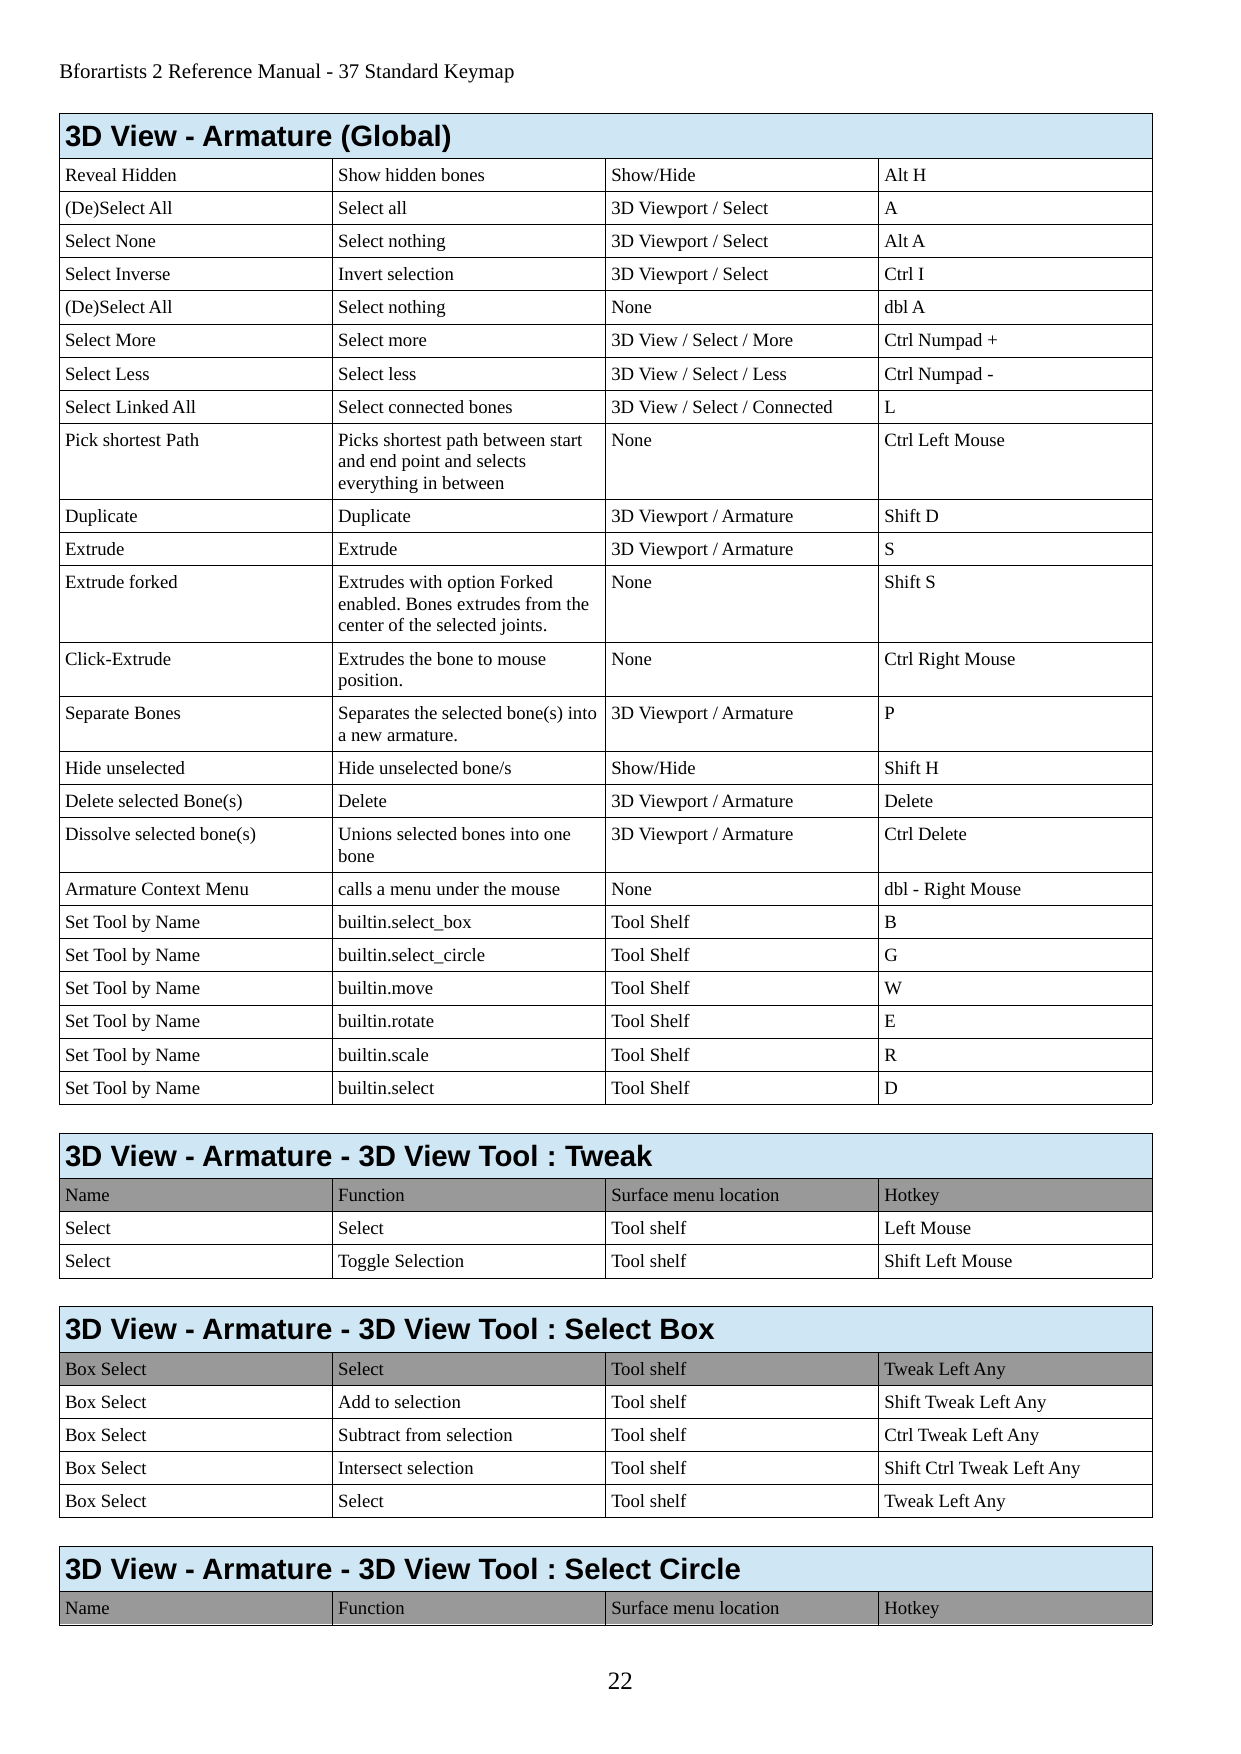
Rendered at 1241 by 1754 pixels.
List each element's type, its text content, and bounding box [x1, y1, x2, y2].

table_cell Select [333, 1212, 605, 1244]
table_cell Tool shelf [606, 1386, 878, 1418]
table_cell Box Select [60, 1485, 332, 1517]
table_cell Hide unselected [60, 752, 332, 784]
table_cell Pick shortest Path [60, 424, 332, 499]
table_cell 3D Viewport / Select [606, 225, 878, 257]
table_cell Select more [333, 325, 605, 357]
table_cell builtin.select_box [333, 906, 605, 938]
table_cell Extrude [60, 533, 332, 565]
table_cell None [606, 291, 878, 323]
table_cell Alt H [879, 159, 1152, 191]
table_cell builtin.scale [333, 1039, 605, 1071]
table_cell Set Tool by Name [60, 1039, 332, 1071]
table_cell S [879, 533, 1152, 565]
table_cell Invert selection [333, 258, 605, 290]
table_cell Shift S [879, 566, 1152, 642]
table_cell Name [60, 1179, 332, 1211]
table_cell Extrude [333, 533, 605, 565]
table_cell Box Select [60, 1452, 332, 1484]
table_cell 3D View / Select / Less [606, 358, 878, 390]
table_cell None [606, 873, 878, 905]
table_cell Tool Shelf [606, 1039, 878, 1071]
table_cell Add to selection [333, 1386, 605, 1418]
table_cell Surface menu location [606, 1179, 878, 1211]
table_cell 3D View / Select / More [606, 325, 878, 357]
table_cell Extrude forked [60, 566, 332, 642]
table_cell Ctrl I [879, 258, 1152, 290]
table_cell Select nothing [333, 225, 605, 257]
table_cell Tool Shelf [606, 1006, 878, 1038]
table_cell Select [333, 1353, 605, 1385]
table_cell (De)Select All [60, 192, 332, 224]
table_cell Left Mouse [879, 1212, 1152, 1244]
table_cell Subtract from selection [333, 1419, 605, 1451]
table_cell Function [333, 1592, 605, 1624]
table_cell None [606, 424, 878, 499]
table_cell builtin.move [333, 972, 605, 1004]
table_cell (De)Select All [60, 291, 332, 323]
table_cell builtin.select [333, 1072, 605, 1104]
table_cell 3D View / Select / Connected [606, 391, 878, 423]
table_cell Ctrl Left Mouse [879, 424, 1152, 499]
table_cell Hide unselected bone/s [333, 752, 605, 784]
table_cell Ctrl Numpad - [879, 358, 1152, 390]
table_cell Hotkey [879, 1179, 1152, 1211]
table_cell 3D Viewport / Armature [606, 500, 878, 532]
table_cell Duplicate [60, 500, 332, 532]
table_cell Name [60, 1592, 332, 1624]
table_cell Unions selected bones into one bone [333, 818, 605, 872]
table_cell Shift Left Mouse [879, 1245, 1152, 1277]
table_cell Select More [60, 325, 332, 357]
table_cell Select less [333, 358, 605, 390]
table_cell Set Tool by Name [60, 906, 332, 938]
table_cell Tool Shelf [606, 906, 878, 938]
table_cell builtin.rotate [333, 1006, 605, 1038]
table_cell Ctrl Delete [879, 818, 1152, 872]
table_cell 3D Viewport / Select [606, 192, 878, 224]
table_cell A [879, 192, 1152, 224]
table_cell Armature Context Menu [60, 873, 332, 905]
table_cell Shift D [879, 500, 1152, 532]
table_header 3D View - Armature (Global) [60, 114, 1152, 158]
table_cell builtin.select_circle [333, 939, 605, 971]
table_cell Tool shelf [606, 1419, 878, 1451]
table_cell Set Tool by Name [60, 1072, 332, 1104]
table_cell Show/Hide [606, 752, 878, 784]
table_cell Delete [333, 785, 605, 817]
table_cell Tool Shelf [606, 939, 878, 971]
table_cell Set Tool by Name [60, 939, 332, 971]
table_header 3D View - Armature - 3D View Tool : Tweak [60, 1134, 1152, 1178]
table_cell Tool shelf [606, 1353, 878, 1385]
table_cell Select all [333, 192, 605, 224]
table_cell Select None [60, 225, 332, 257]
table_cell G [879, 939, 1152, 971]
table_cell Box Select [60, 1353, 332, 1385]
table_cell Delete [879, 785, 1152, 817]
table_cell Picks shortest path between start and end point and selects everything in between [333, 424, 605, 499]
table_cell calls a menu under the mouse [333, 873, 605, 905]
table_cell Ctrl Right Mouse [879, 643, 1152, 696]
table_cell Box Select [60, 1419, 332, 1451]
table_cell 3D Viewport / Armature [606, 533, 878, 565]
table_cell Toggle Selection [333, 1245, 605, 1277]
table_cell Extrudes the bone to mouse position. [333, 643, 605, 696]
table_cell P [879, 697, 1152, 751]
table_cell B [879, 906, 1152, 938]
table_cell Shift Ctrl Tweak Left Any [879, 1452, 1152, 1484]
table_cell dbl - Right Mouse [879, 873, 1152, 905]
table_cell 3D Viewport / Armature [606, 697, 878, 751]
table_cell Tool shelf [606, 1245, 878, 1277]
table_cell Select Less [60, 358, 332, 390]
table_cell Tool shelf [606, 1212, 878, 1244]
table_cell Select [60, 1245, 332, 1277]
table_cell Tool Shelf [606, 972, 878, 1004]
table_cell Shift Tweak Left Any [879, 1386, 1152, 1418]
table_cell Show hidden bones [333, 159, 605, 191]
table_cell Tool shelf [606, 1485, 878, 1517]
table_cell Select nothing [333, 291, 605, 323]
table_cell Select Inverse [60, 258, 332, 290]
table_cell Dissolve selected bone(s) [60, 818, 332, 872]
table_cell Separate Bones [60, 697, 332, 751]
table_cell Alt A [879, 225, 1152, 257]
table_cell Ctrl Numpad + [879, 325, 1152, 357]
table_header 3D View - Armature - 3D View Tool : Select Box [60, 1307, 1152, 1352]
table_cell Tweak Left Any [879, 1353, 1152, 1385]
table_cell 3D Viewport / Select [606, 258, 878, 290]
table_cell Reveal Hidden [60, 159, 332, 191]
table_cell 3D Viewport / Armature [606, 818, 878, 872]
table_cell Select [60, 1212, 332, 1244]
table_cell Set Tool by Name [60, 1006, 332, 1038]
table_cell Shift H [879, 752, 1152, 784]
table_cell Select Linked All [60, 391, 332, 423]
table_cell Hotkey [879, 1592, 1152, 1624]
table_cell Function [333, 1179, 605, 1211]
table_cell Tool shelf [606, 1452, 878, 1484]
table_cell dbl A [879, 291, 1152, 323]
table_cell Select connected bones [333, 391, 605, 423]
table_cell Tool Shelf [606, 1072, 878, 1104]
table_cell Box Select [60, 1386, 332, 1418]
table_header 3D View - Armature - 3D View Tool : Select Circle [60, 1547, 1152, 1591]
table_cell Extrudes with option Forked enabled. Bones extrudes from the center of the selected joints. [333, 566, 605, 642]
table_cell W [879, 972, 1152, 1004]
table_cell None [606, 566, 878, 642]
table_cell Separates the selected bone(s) into a new armature. [333, 697, 605, 751]
table_cell None [606, 643, 878, 696]
table_cell Select [333, 1485, 605, 1517]
table_cell Delete selected Bone(s) [60, 785, 332, 817]
table_cell Click-Extrude [60, 643, 332, 696]
table_cell 3D Viewport / Armature [606, 785, 878, 817]
table_cell R [879, 1039, 1152, 1071]
table_cell Intersect selection [333, 1452, 605, 1484]
table_cell Duplicate [333, 500, 605, 532]
table_cell L [879, 391, 1152, 423]
table_cell Show/Hide [606, 159, 878, 191]
table_cell Tweak Left Any [879, 1485, 1152, 1517]
table_cell Ctrl Tweak Left Any [879, 1419, 1152, 1451]
table_cell D [879, 1072, 1152, 1104]
table_cell E [879, 1006, 1152, 1038]
table_cell Surface menu location [606, 1592, 878, 1624]
table_cell Set Tool by Name [60, 972, 332, 1004]
